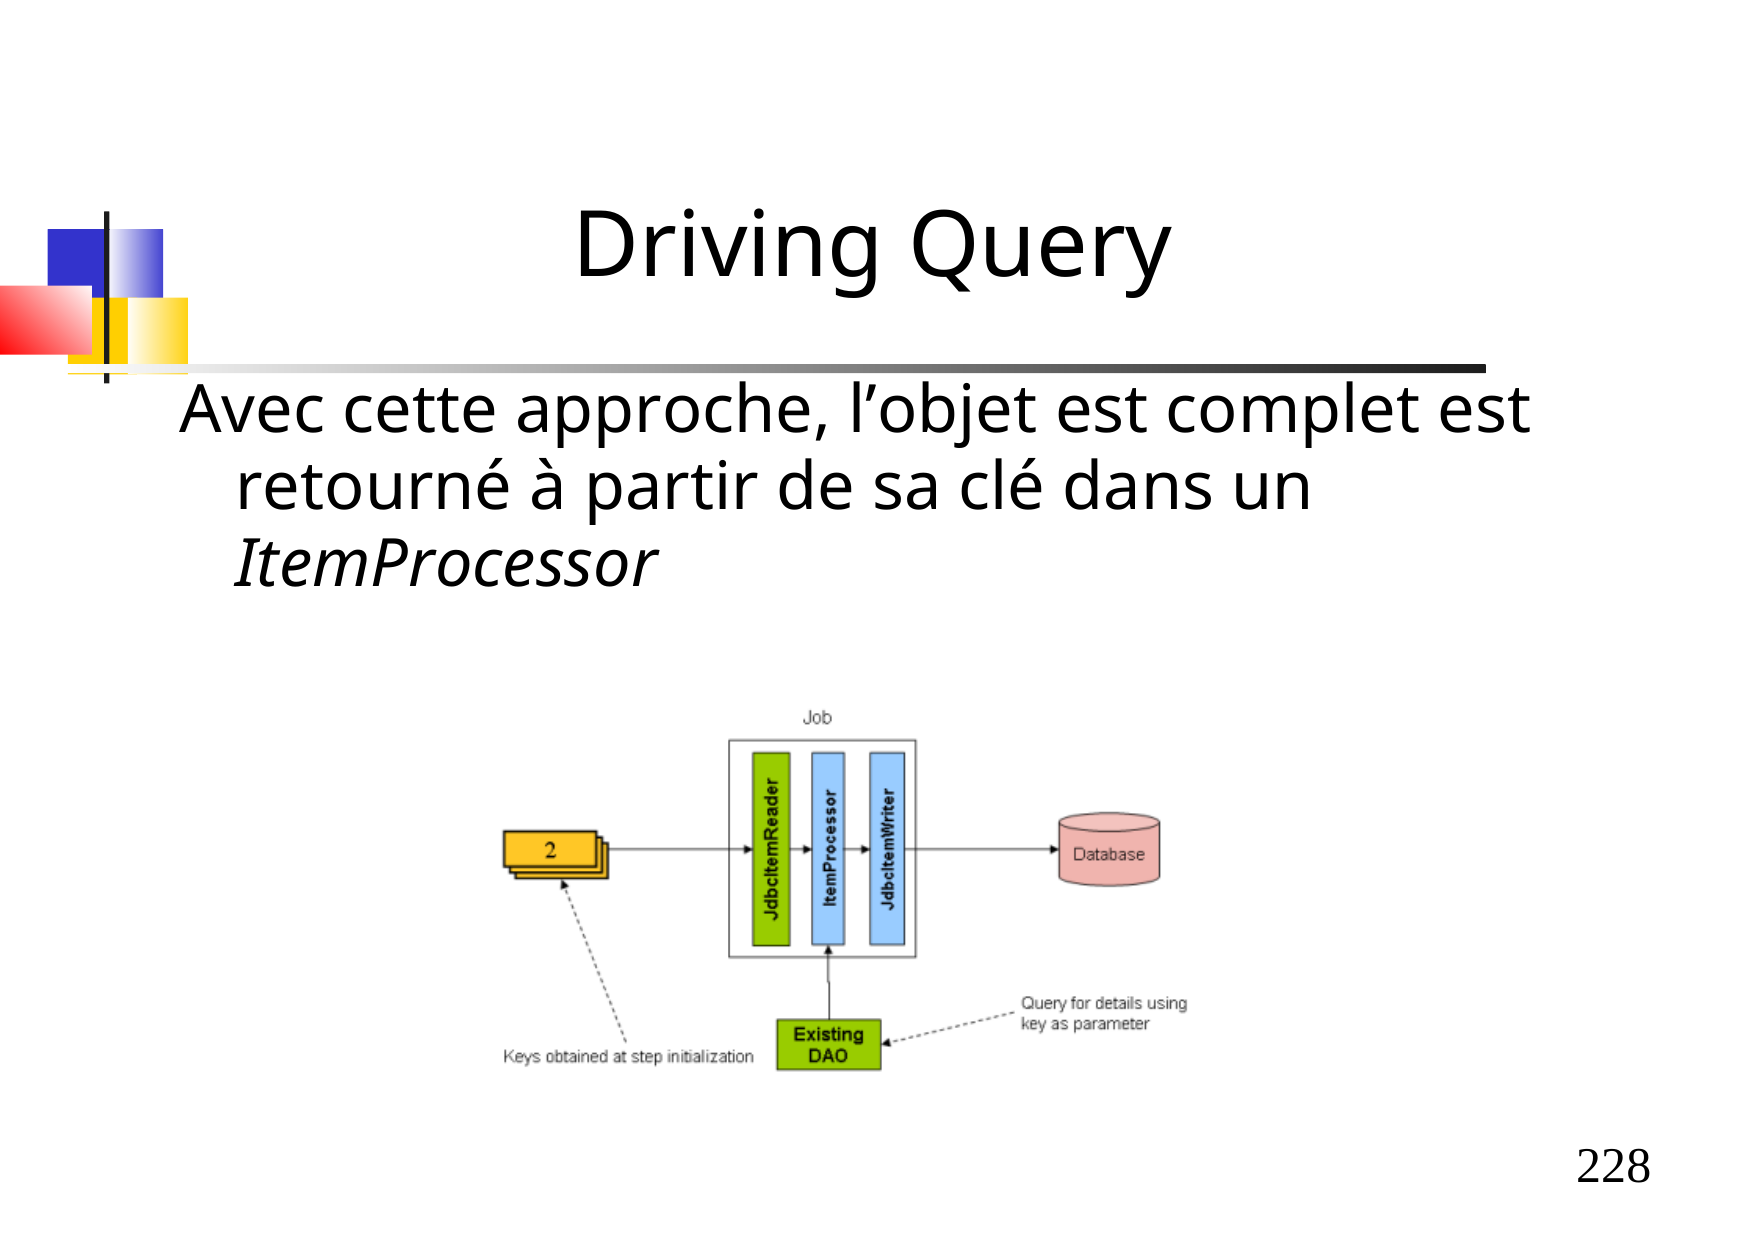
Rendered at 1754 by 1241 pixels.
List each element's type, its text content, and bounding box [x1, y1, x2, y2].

list Avec cette approche, l’objet est complet est retourné à partir de sa clé dans un ItemProcessor [179, 371, 1567, 1091]
title Driving Query [179, 139, 1567, 351]
picture [475, 673, 1231, 1139]
